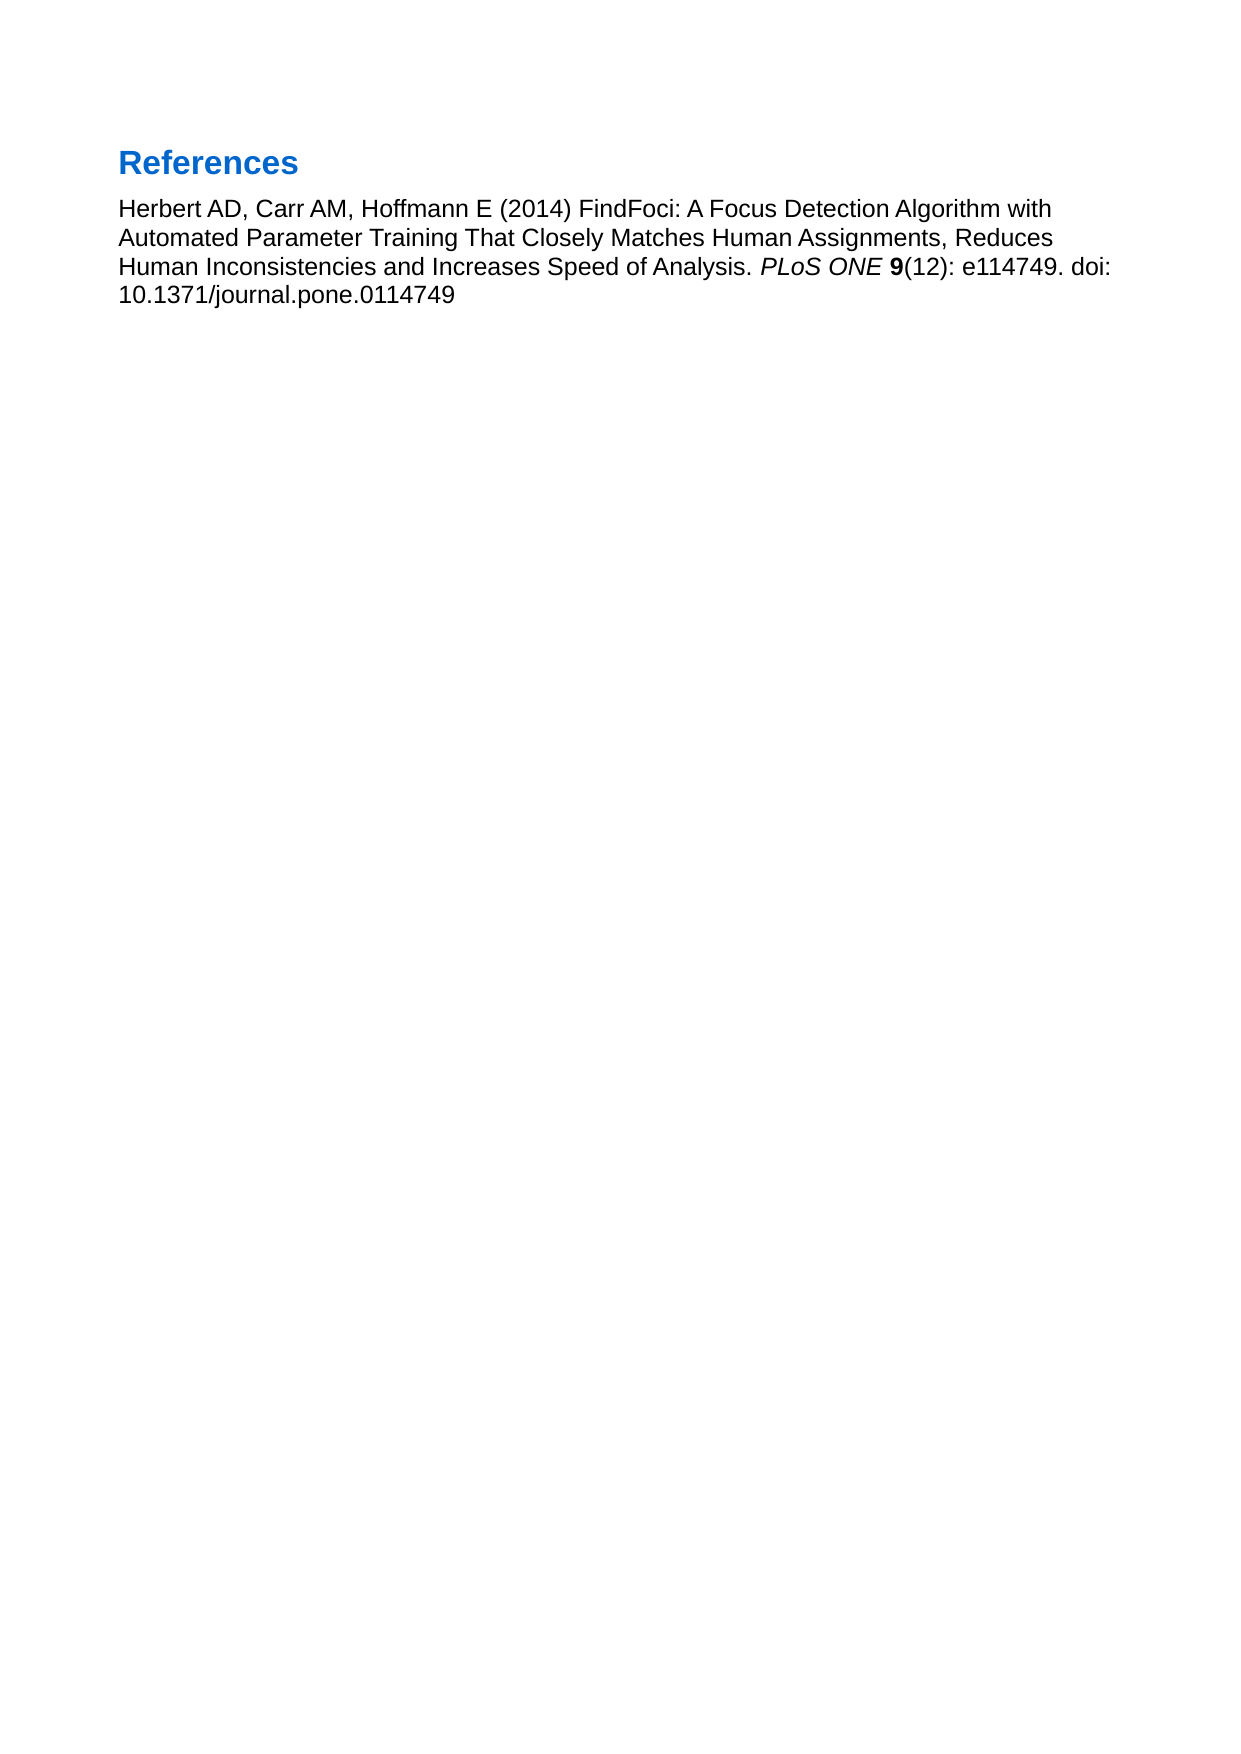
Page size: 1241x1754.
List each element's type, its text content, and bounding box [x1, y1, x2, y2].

text Herbert AD, Carr AM, Hoffmann E (2014) FindFoci: A Focus Detection Algorithm with Automated Parameter Training That Closely Matches Human Assignments, Reduces Human Inconsistencies and Increases Speed of Analysis. PLoS ONE 9(12): e114749. doi: 10.1371/journal.pone.0114749 [118, 194, 1122, 309]
subtitle References [118, 143, 1122, 182]
